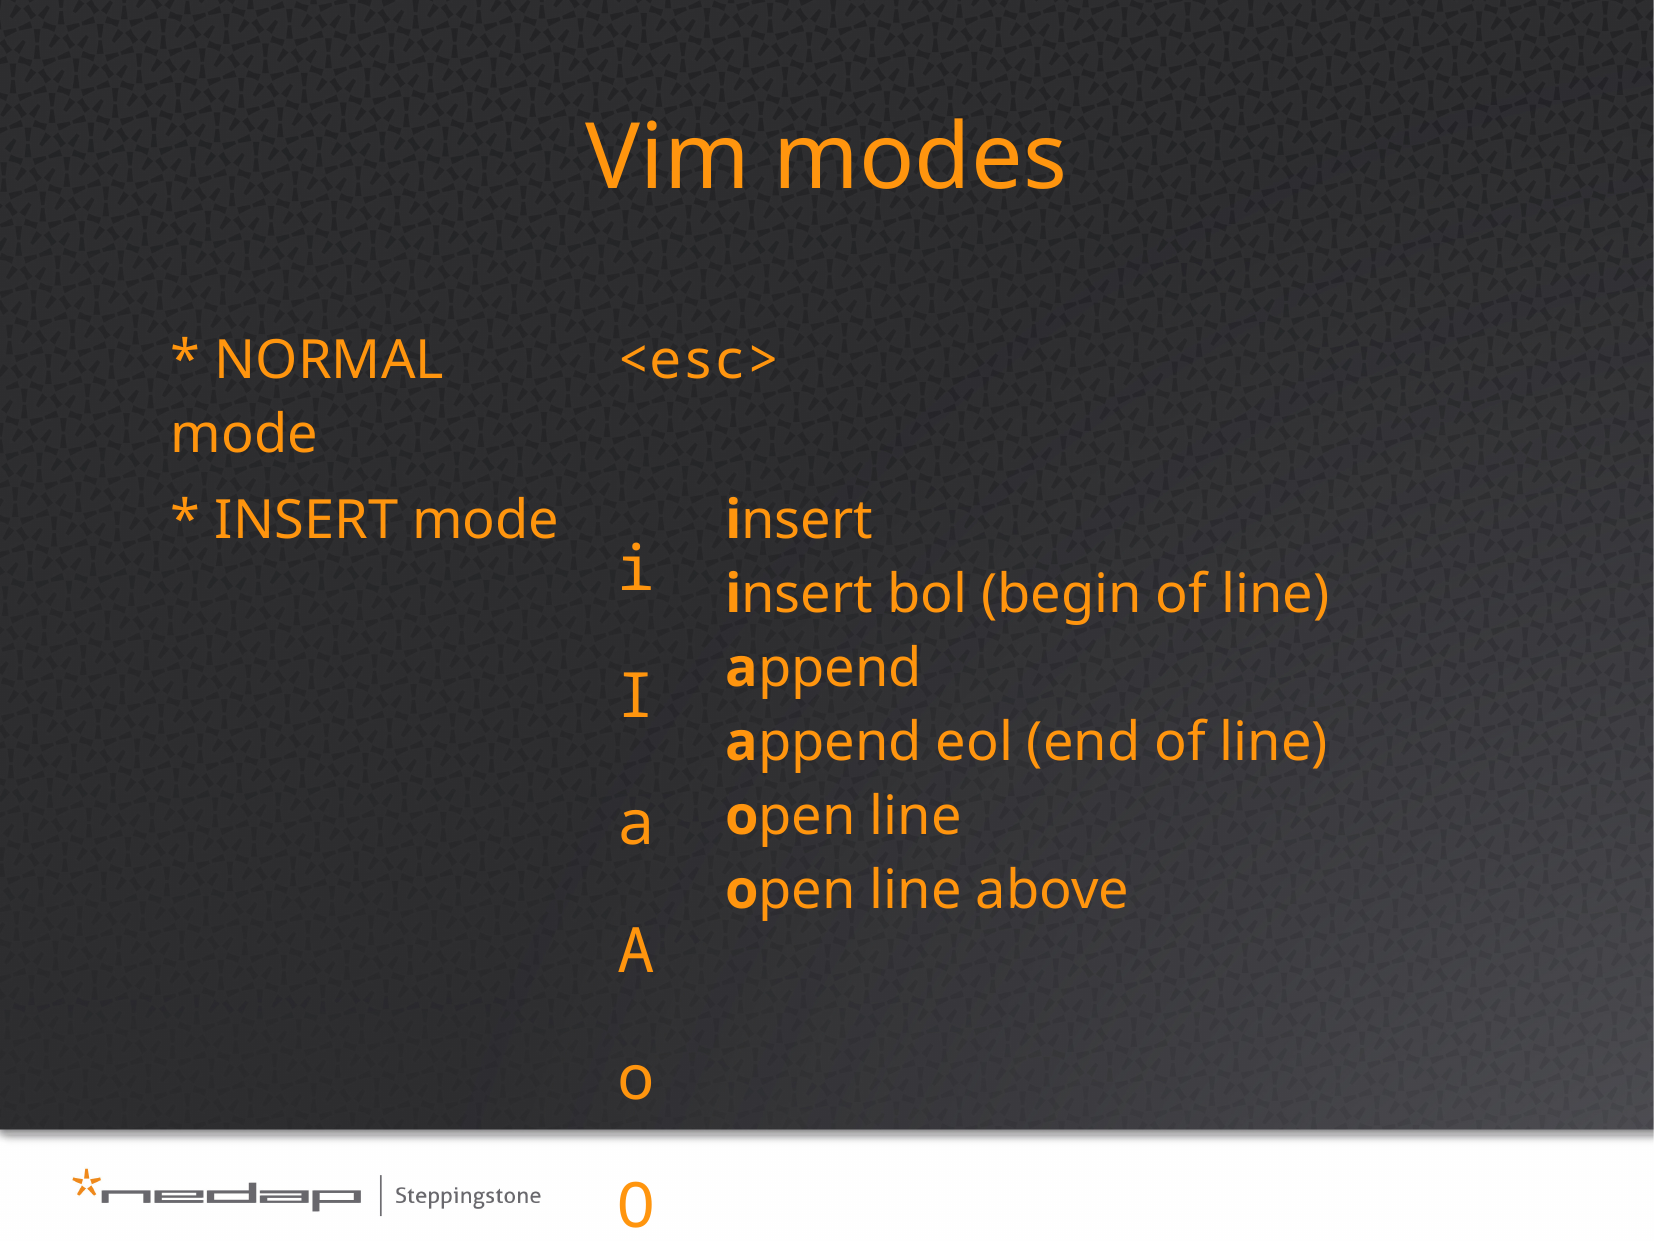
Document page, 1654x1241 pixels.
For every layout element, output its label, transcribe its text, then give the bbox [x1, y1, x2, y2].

table_header * NORMAL mode [165, 315, 612, 475]
picture [0, 0, 1654, 1241]
table_cell i I a A o O [612, 475, 719, 1241]
title Vim modes [82, 49, 1571, 257]
table_cell * INSERT mode [165, 475, 612, 1241]
table_cell insert insert bol (begin of line) append append eol (end of line) open line open line above [719, 475, 1587, 1241]
table_header [612, 315, 1587, 475]
